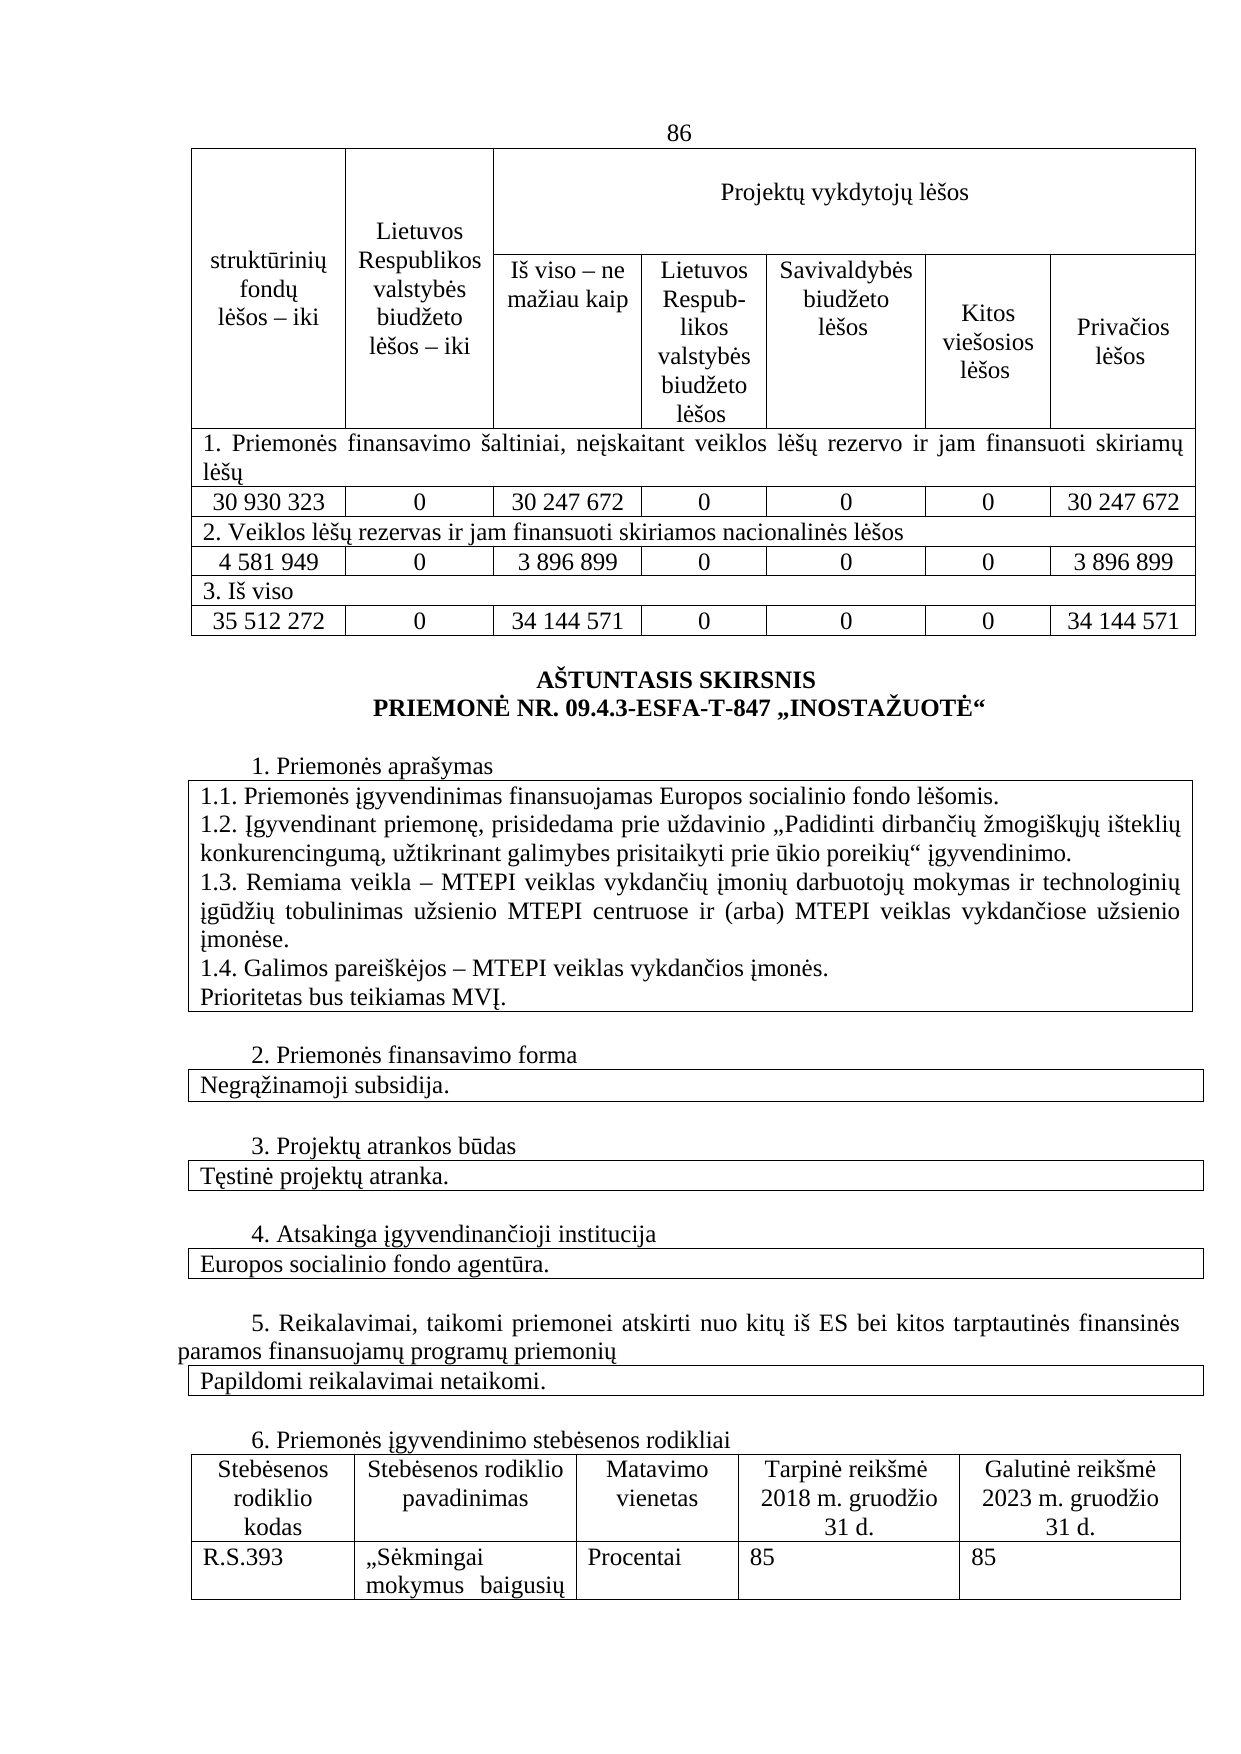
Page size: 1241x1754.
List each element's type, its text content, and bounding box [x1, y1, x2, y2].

table_cell 0 [642, 487, 766, 516]
table_cell 2. Veiklos lėšų rezervas ir jam finansuoti skiriamos nacionalinės lėšos [192, 517, 1195, 546]
table_cell 0 [767, 547, 925, 575]
table_cell 1.2. Įgyvendinant priemonę, prisidedama prie uždavinio „Padidinti dirbančių žmogiškųjų išteklių konkurencingumą, užtikrinant galimybes prisitaikyti prie ūkio poreikių“ įgyvendinimo. [189, 810, 1192, 867]
table_cell 0 [926, 487, 1050, 516]
table_cell 1.3. Remiama veikla – MTEPI veiklas vykdančių įmonių darbuotojų mokymas ir technologinių įgūdžių tobulinimas užsienio MTEPI centruose ir (arba) MTEPI veiklas vykdančiose užsienio įmonėse. [189, 867, 1192, 953]
table_header Matavimo vienetas [577, 1455, 738, 1541]
table_cell 1. Priemonės finansavimo šaltiniai, neįskaitant veiklos lėšų rezervo ir jam finansuoti skiriamų lėšų [192, 429, 1195, 486]
text 4. Atsakinga įgyvendinančioji institucija [177, 1219, 1181, 1248]
text 2. Priemonės finansavimo forma [177, 1041, 1181, 1069]
table_cell 34 144 571 [494, 606, 641, 635]
table_cell R.S.393 [192, 1542, 354, 1599]
text PRIEMONĖ NR. 09.4.3-ESFA-T-847 „inoSTAŽUOTĖ“ [177, 693, 1181, 722]
table_cell 3. Iš viso [192, 576, 1195, 605]
table_cell 30 247 672 [494, 487, 641, 516]
text AŠTUNTASIS SKIRSNIS [177, 665, 1181, 693]
text 1. Priemonės aprašymas [177, 751, 1181, 780]
table_header Galutinė reikšmė 2023 m. gruodžio 31 d. [960, 1455, 1180, 1541]
table_cell Privačios lėšos [1051, 255, 1195, 427]
text 3. Projektų atrankos būdas [177, 1131, 1181, 1160]
table_cell 0 [642, 547, 766, 575]
table_cell Kitos viešosios lėšos [926, 255, 1050, 427]
table_header Tęstinė projektų atranka. [189, 1161, 1203, 1189]
table_header 1.1. Priemonės įgyvendinimas finansuojamas Europos socialinio fondo lėšomis. [189, 781, 1192, 809]
table_cell 0 [767, 606, 925, 635]
table_cell 0 [926, 547, 1050, 575]
table_cell Lietuvos Respub-likos valstybės biudžeto lėšos [642, 255, 766, 427]
table_header Negrąžinamoji subsidija. [189, 1070, 1203, 1101]
table_header Europos socialinio fondo agentūra. [189, 1249, 1203, 1278]
table_header Stebėsenos rodiklio kodas [192, 1455, 354, 1541]
table_cell 35 512 272 [192, 606, 345, 635]
table_header Papildomi reikalavimai netaikomi. [189, 1366, 1203, 1395]
table_cell 85 [960, 1542, 1180, 1599]
table_cell 30 930 323 [192, 487, 345, 516]
text 5. Reikalavimai, taikomi priemonei atskirti nuo kitų iš ES bei kitos tarptautinės finansinės paramos finansuojamų programų priemonių [177, 1308, 1181, 1365]
table_header Tarpinė reikšmė 2018 m. gruodžio 31 d. [739, 1455, 959, 1541]
table_cell struktūrinių fondų lėšos – iki [192, 149, 345, 427]
table_cell Savivaldybės biudžeto lėšos [767, 255, 925, 427]
table_cell 30 247 672 [1051, 487, 1195, 516]
table_cell 0 [346, 547, 493, 575]
table_cell 0 [346, 487, 493, 516]
table_cell 85 [739, 1542, 959, 1599]
table_header Stebėsenos rodiklio pavadinimas [355, 1455, 576, 1541]
table_cell 34 144 571 [1051, 606, 1195, 635]
table_cell 1.4. Galimos pareiškėjos – MTEPI veiklas vykdančios įmonės. Prioritetas bus teikiamas MVĮ. [189, 953, 1192, 1011]
table_cell 0 [926, 606, 1050, 635]
table_cell 0 [767, 487, 925, 516]
table_cell Lietuvos Respublikos valstybės biudžeto lėšos – iki [346, 149, 493, 427]
table_cell „Sėkmingai mokymus baigusių [355, 1542, 576, 1599]
text 6. Priemonės įgyvendinimo stebėsenos rodikliai [177, 1425, 1181, 1453]
table_cell Procentai [577, 1542, 738, 1599]
table_cell 3 896 899 [494, 547, 641, 575]
table_cell 4 581 949 [192, 547, 345, 575]
table_cell Projektų vykdytojų lėšos [494, 149, 1195, 254]
table_cell Iš viso – ne mažiau kaip [494, 255, 641, 427]
table_cell 0 [642, 606, 766, 635]
table_cell 0 [346, 606, 493, 635]
table_cell 3 896 899 [1051, 547, 1195, 575]
